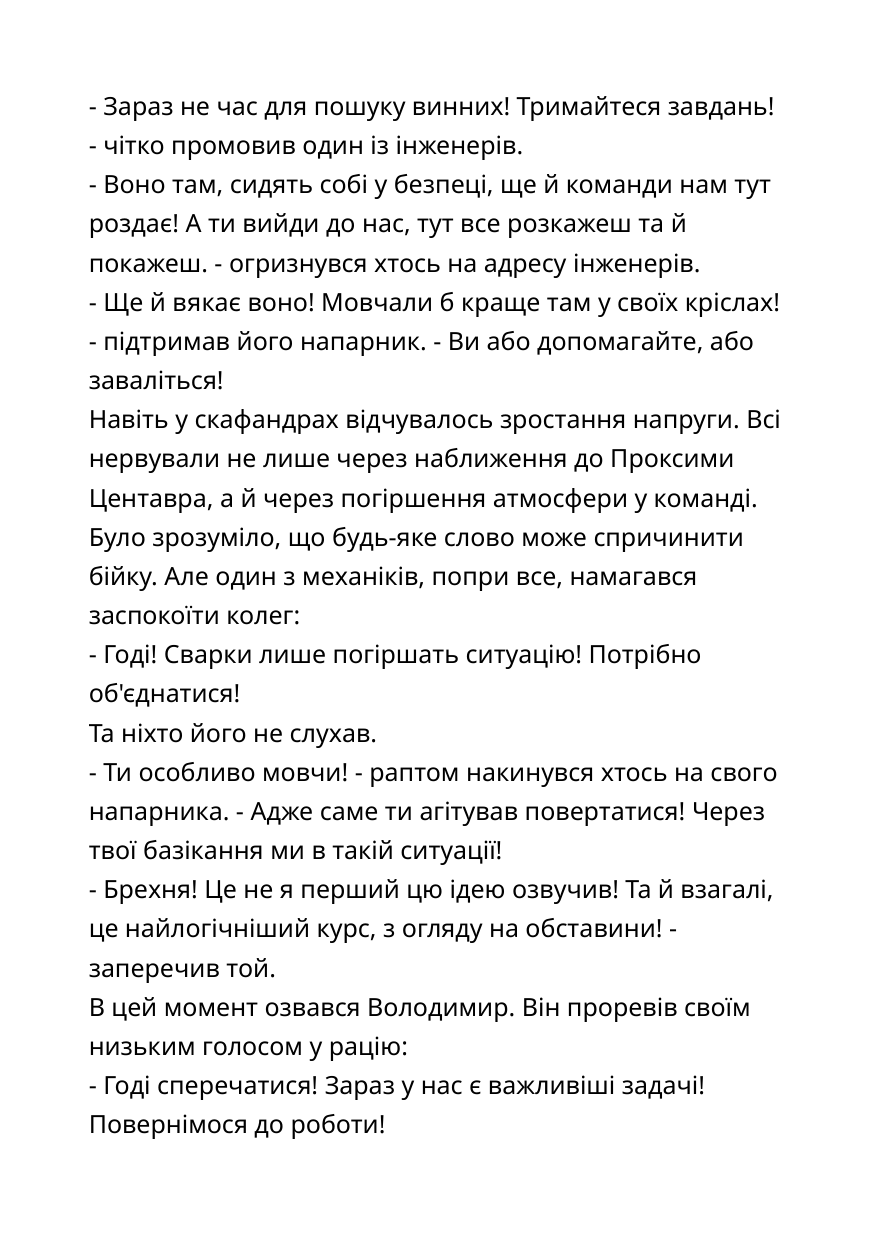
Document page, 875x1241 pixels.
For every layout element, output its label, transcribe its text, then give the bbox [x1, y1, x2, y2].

text Навіть у скафандрах відчувалось зростання напруги. Всі нервували не лише через наближення до Проксими Центавра, а й через погіршення атмосфери у команді. Було зрозуміло, що будь-яке слово може спричинити бійку. Але один з механіків, попри все, намагався заспокоїти колег: [88, 402, 786, 632]
text - Годі! Сварки лише погіршать ситуацію! Потрібно об'єднатися! [88, 637, 786, 710]
text - Воно там, сидять собі у безпеці, ще й команди нам тут роздає! А ти вийди до нас, тут все розкажеш та й покажеш. - огризнувся хтось на адресу інженерів. [88, 167, 786, 279]
text - Брехня! Це не я перший цю ідею озвучив! Та й взагалі, це найлогічніший курс, з огляду на обставини! - заперечив той. [88, 872, 786, 984]
text - Годі сперечатися! Зараз у нас є важливіші задачі! Повернімося до роботи! [88, 1068, 786, 1141]
text Та ніхто його не слухав. [88, 715, 786, 749]
text - Ще й вякає воно! Мовчали б краще там у своїх кріслах! - підтримав його напарник. - Ви або допомагайте, або заваліться! [88, 284, 786, 397]
text - Ти особливо мовчи! - раптом накинувся хтось на свого напарника. - Адже саме ти агітував повертатися! Через твої базікання ми в такій ситуації! [88, 754, 786, 867]
text - Зараз не час для пошуку винних! Тримайтеся завдань! - чітко промовив один із інженерів. [88, 88, 786, 162]
text В цей момент озвався Володимир. Він проревів своїм низьким голосом у рацію: [88, 989, 786, 1063]
